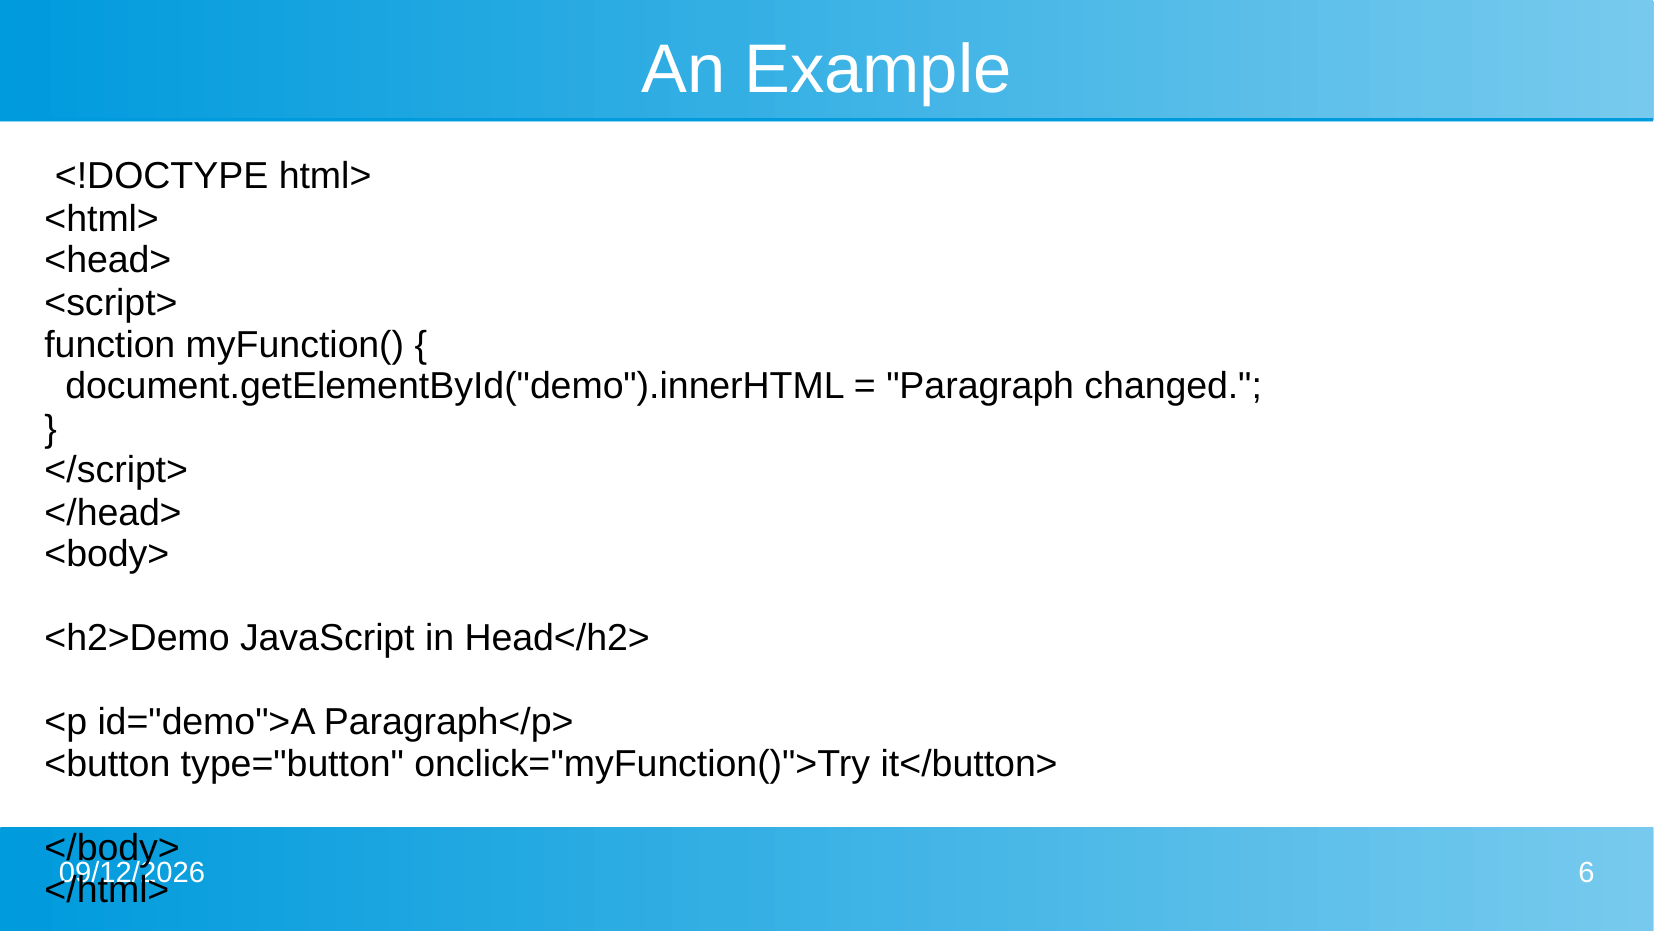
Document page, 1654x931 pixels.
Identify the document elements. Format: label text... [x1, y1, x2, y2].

title An Example [59, 29, 1595, 108]
text_box <!DOCTYPE html> <html> <head> <script> function myFunction() { document.getElementById("demo").innerHTML = "Paragraph changed."; } </script> </head> <body> <h2>Demo JavaScript in Head</h2> <p id="demo">A Paragraph</p> <button type="button" onclick="myFunction()">Try it</button> </body> </html> [29, 147, 1506, 931]
